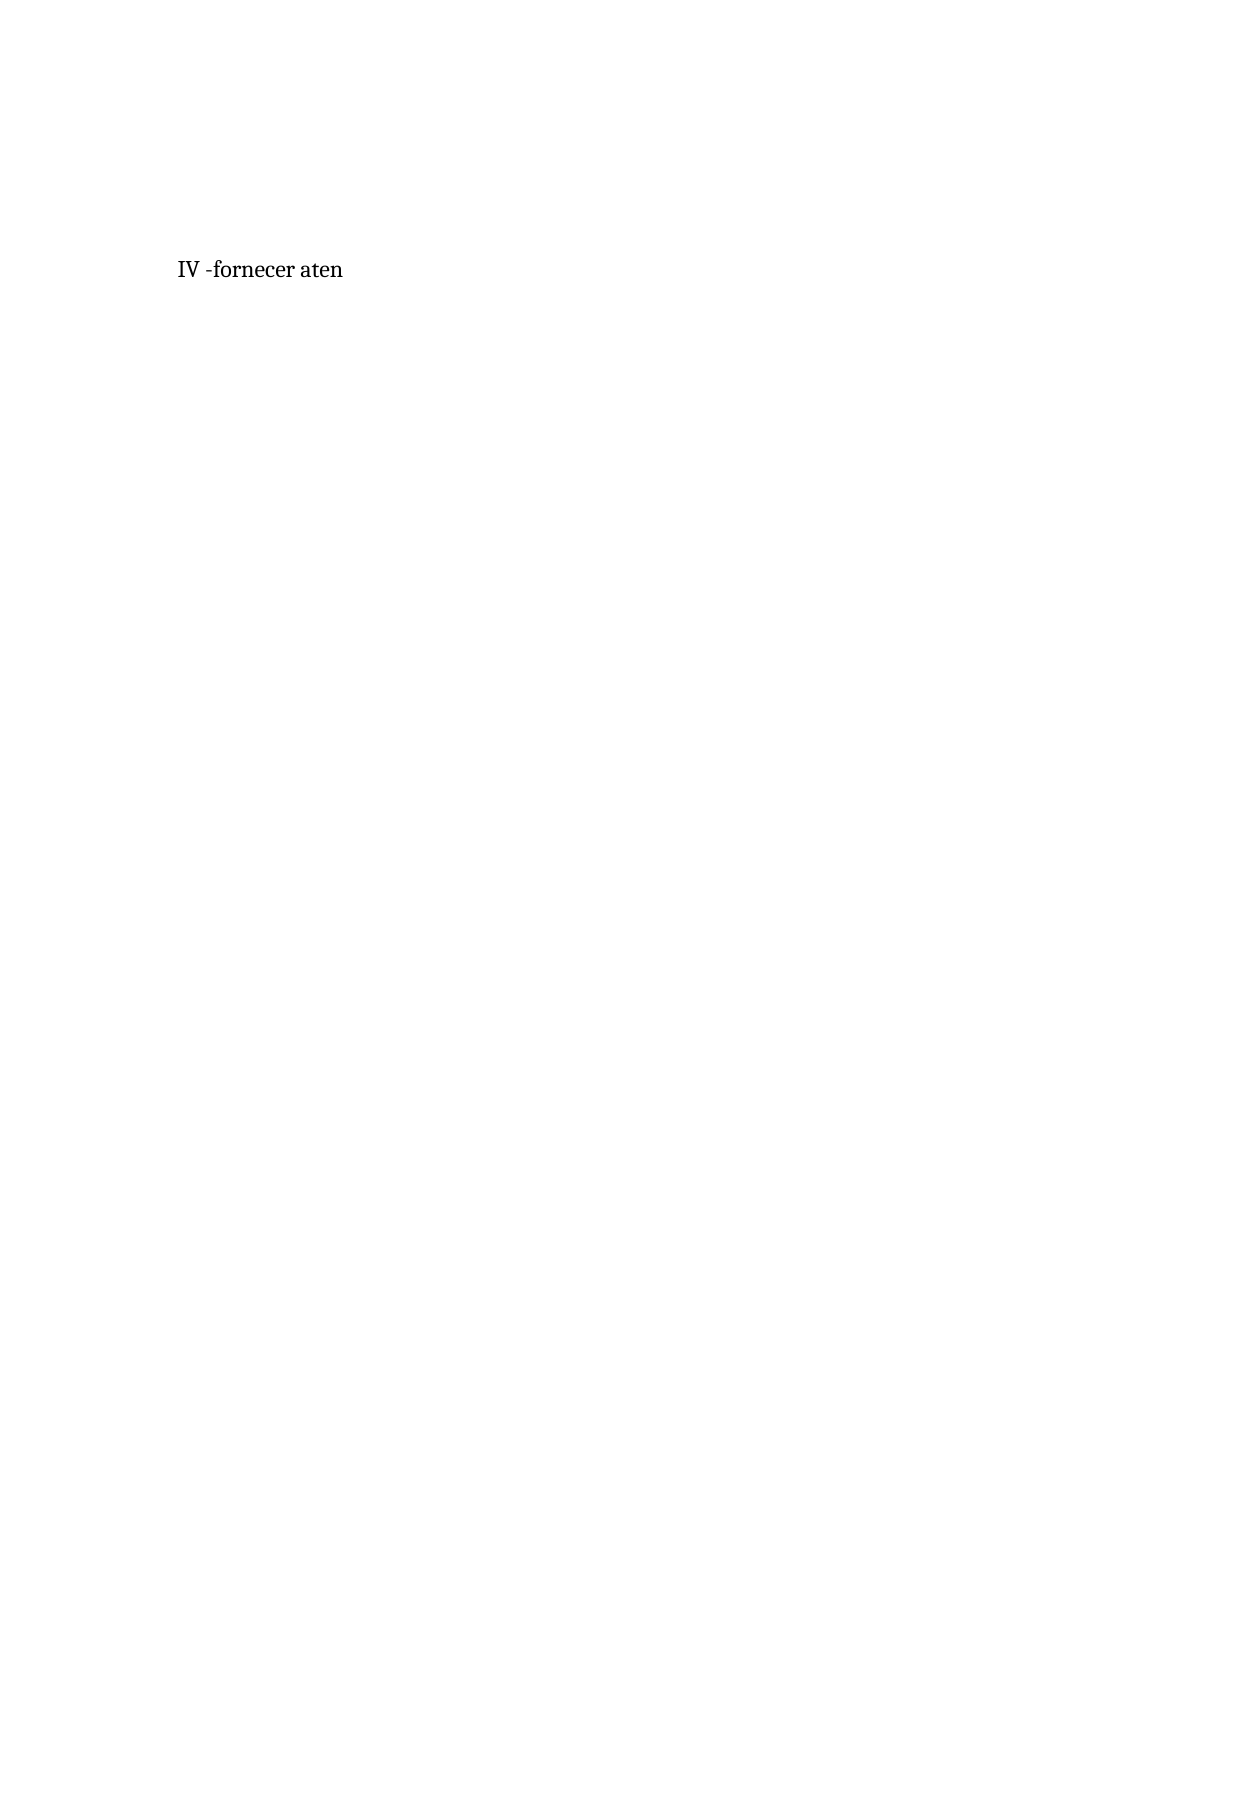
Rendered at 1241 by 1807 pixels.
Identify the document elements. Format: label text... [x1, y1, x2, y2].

text IV -fornecer aten [177, 255, 1068, 283]
